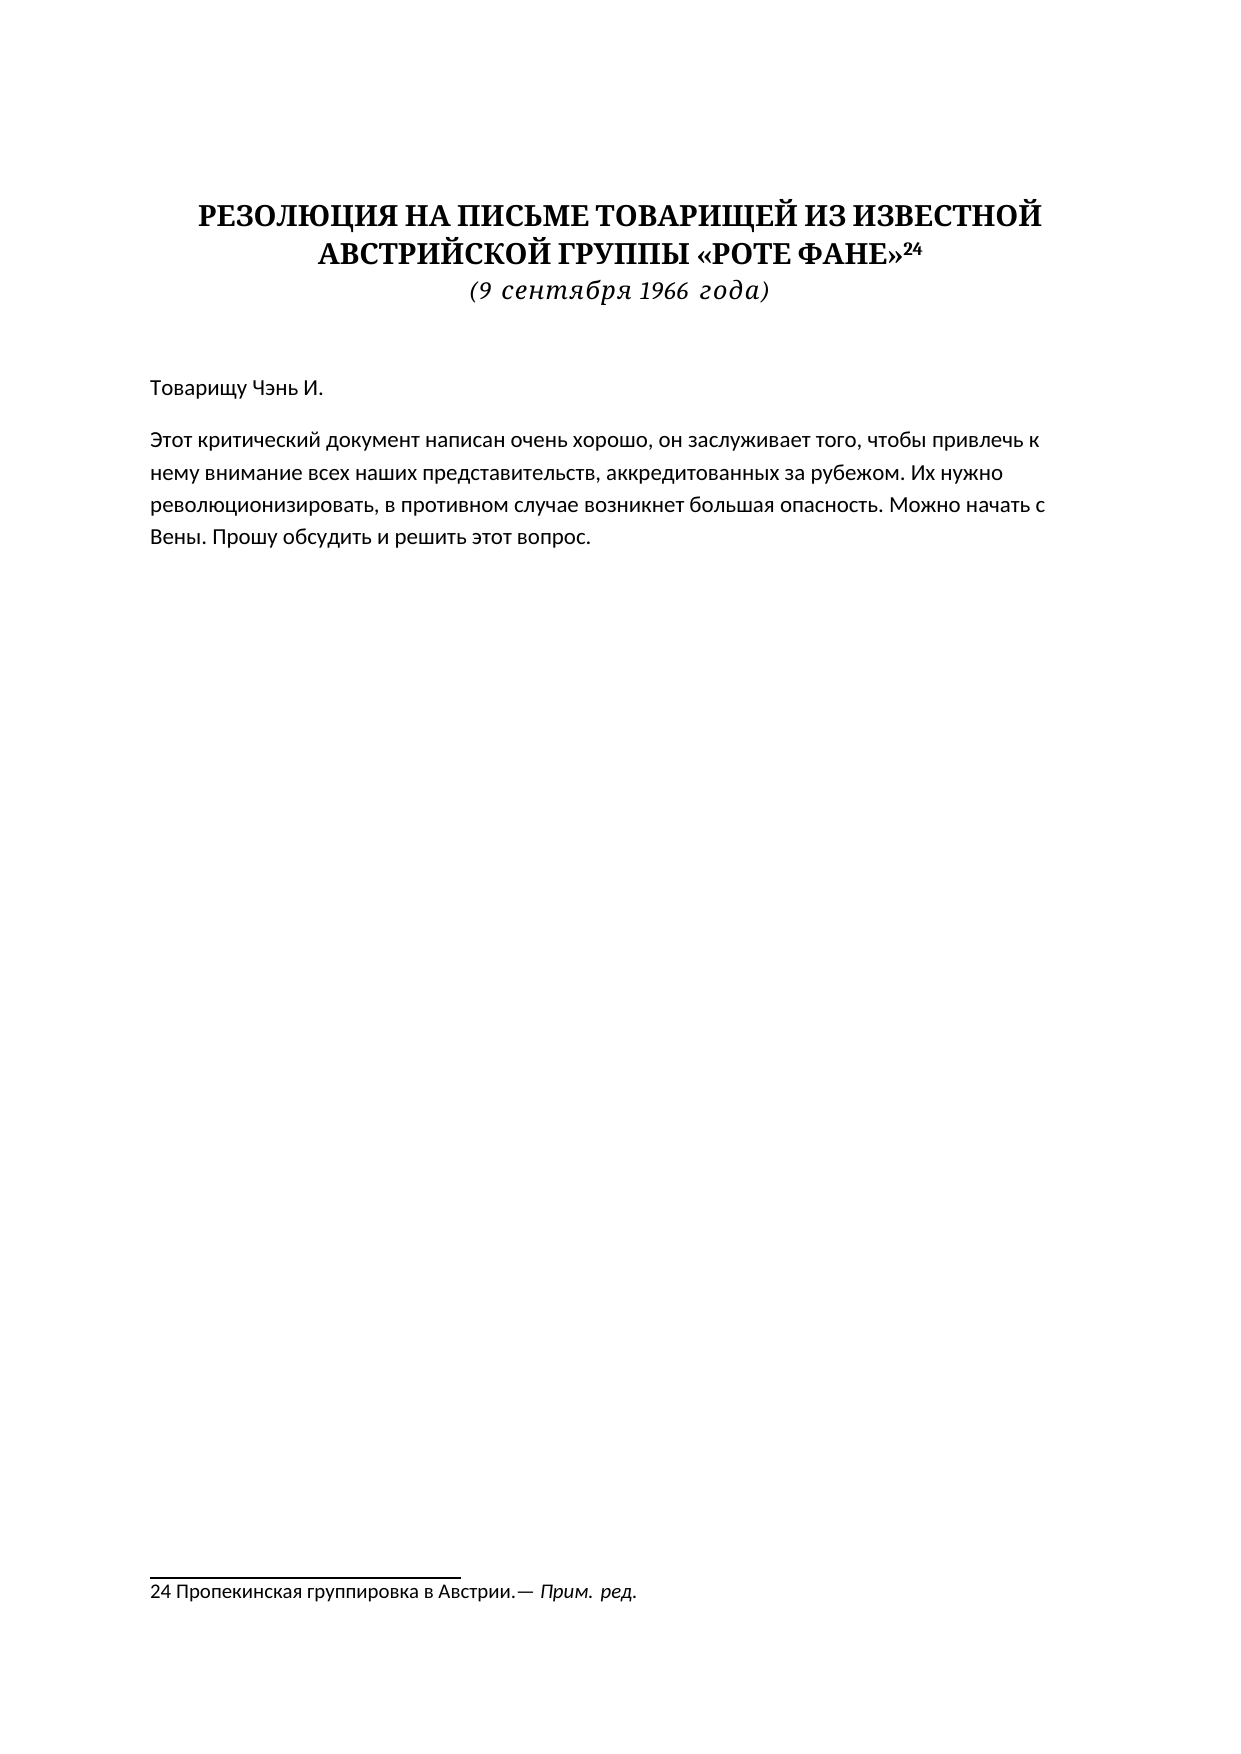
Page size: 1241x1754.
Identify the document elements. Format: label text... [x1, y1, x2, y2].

text Этот критический документ написан очень хорошо, он заслуживает того, чтобы привлечь к нему внимание всех наших представительств, аккредитованных за рубежом. Их нужно революционизировать, в противном случае возникнет большая опасность. Можно начать с Вены. Прошу обсудить и решить этот вопрос. [150, 426, 1091, 550]
subtitle Резолюция на письме товарищей из известной австрийской группы «Роте фане» [150, 200, 1091, 272]
text (9 сентября 1966 года) [150, 277, 1091, 306]
text Товарищу Чэнь И. [150, 373, 1091, 401]
text Пропекинская группировка в Австрии.— Прим. ред. [150, 1578, 1091, 1603]
